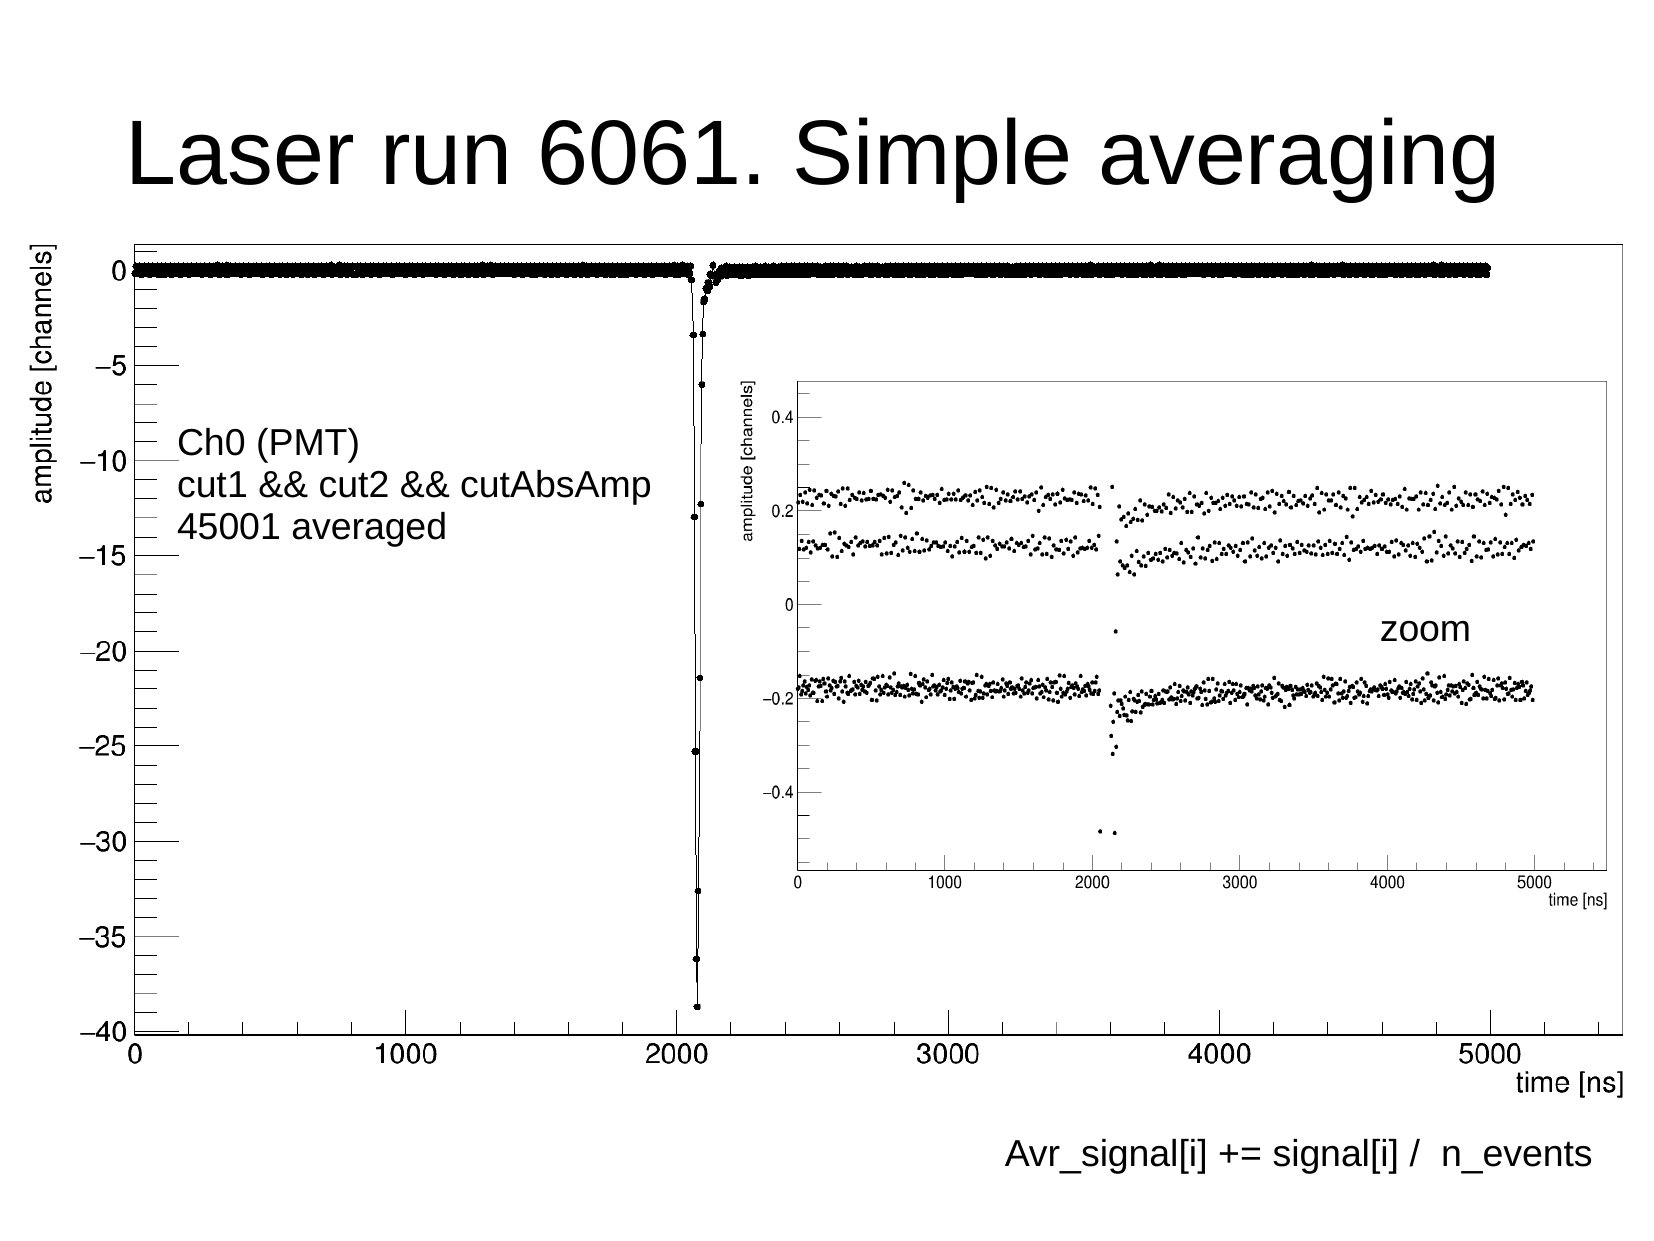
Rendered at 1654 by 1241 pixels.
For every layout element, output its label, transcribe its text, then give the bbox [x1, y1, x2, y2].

text_box Ch0 (PMT) cut1 && cut2 && cutAbsAmp 45001 averaged [162, 414, 703, 597]
text_box Avr_signal[i] += signal[i] / n_events [990, 1125, 1636, 1201]
picture [16, 234, 1636, 1107]
title Laser run 6061. Simple averaging [82, 49, 1571, 257]
text_box zoom [1365, 600, 1531, 676]
